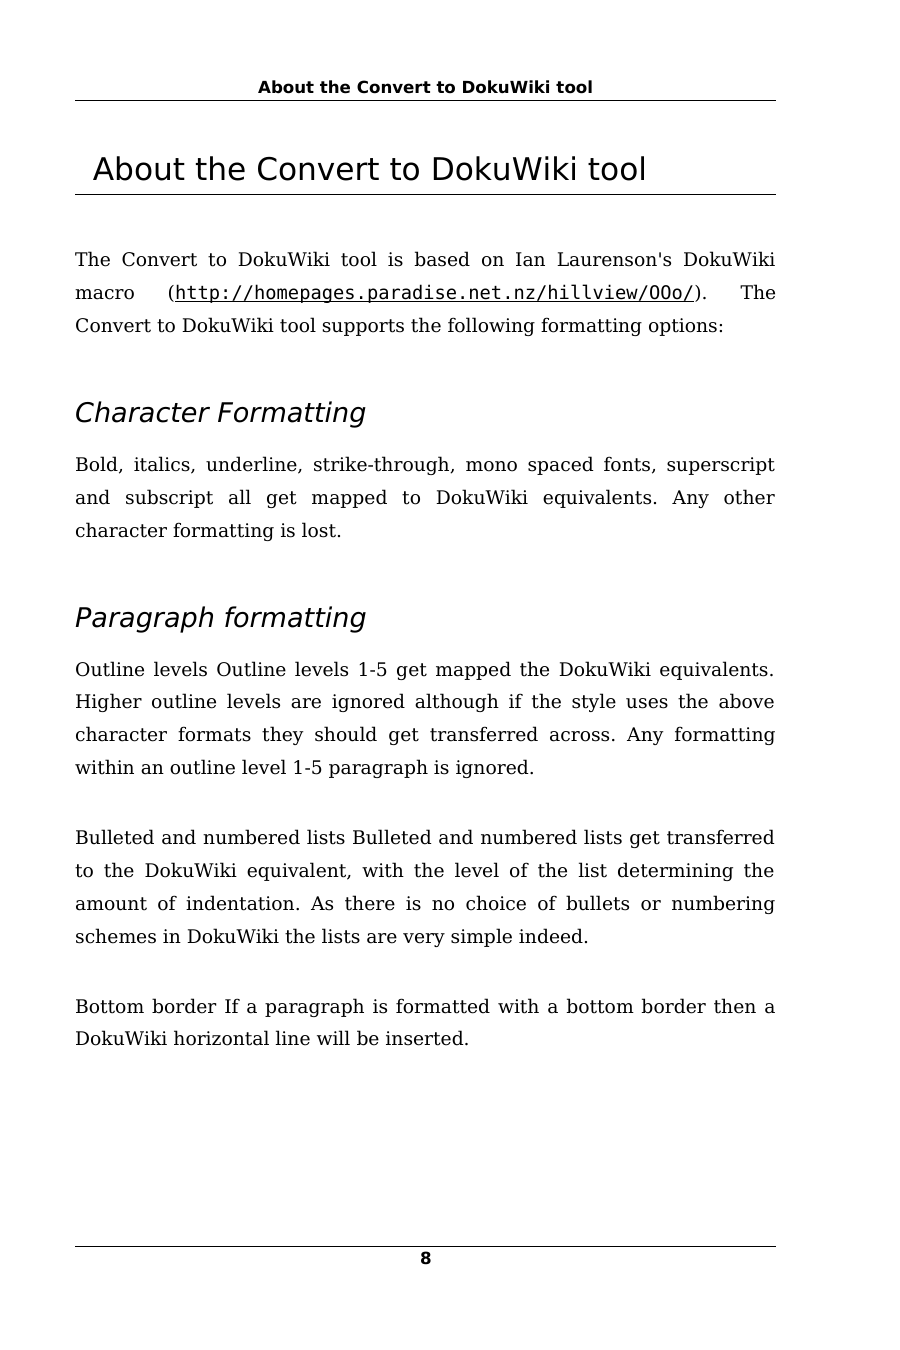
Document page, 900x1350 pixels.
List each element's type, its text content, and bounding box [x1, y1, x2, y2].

text Bottom border If a paragraph is formatted with a bottom border then a DokuWiki horizontal line will be inserted. [75, 996, 776, 1050]
text Bulleted and numbered lists Bulleted and numbered lists get transferred to the DokuWiki equivalent, with the level of the list determining the amount of indentation. As there is no choice of bullets or numbering schemes in DokuWiki the lists are very simple indeed. [75, 827, 776, 947]
text Bold, italics, underline, strike-through, mono spaced fonts, superscript and subscript all get mapped to DokuWiki equivalents. Any other character formatting is lost. [75, 454, 776, 542]
subtitle Character Formatting [75, 398, 776, 429]
text Outline levels Outline levels 1-5 get mapped the DokuWiki equivalents. Higher outline levels are ignored although if the style uses the above character formats they should get transferred across. Any formatting within an outline level 1-5 paragraph is ignored. [75, 659, 776, 779]
subtitle Paragraph formatting [75, 602, 776, 634]
subtitle About the Convert to DokuWiki tool [75, 134, 776, 194]
text The Convert to DokuWiki tool is based on Ian Laurenson's DokuWiki macro (http://homepages.paradise.net.nz/hillview/OOo/). The Convert to DokuWiki tool supports the following formatting options: [75, 249, 776, 337]
